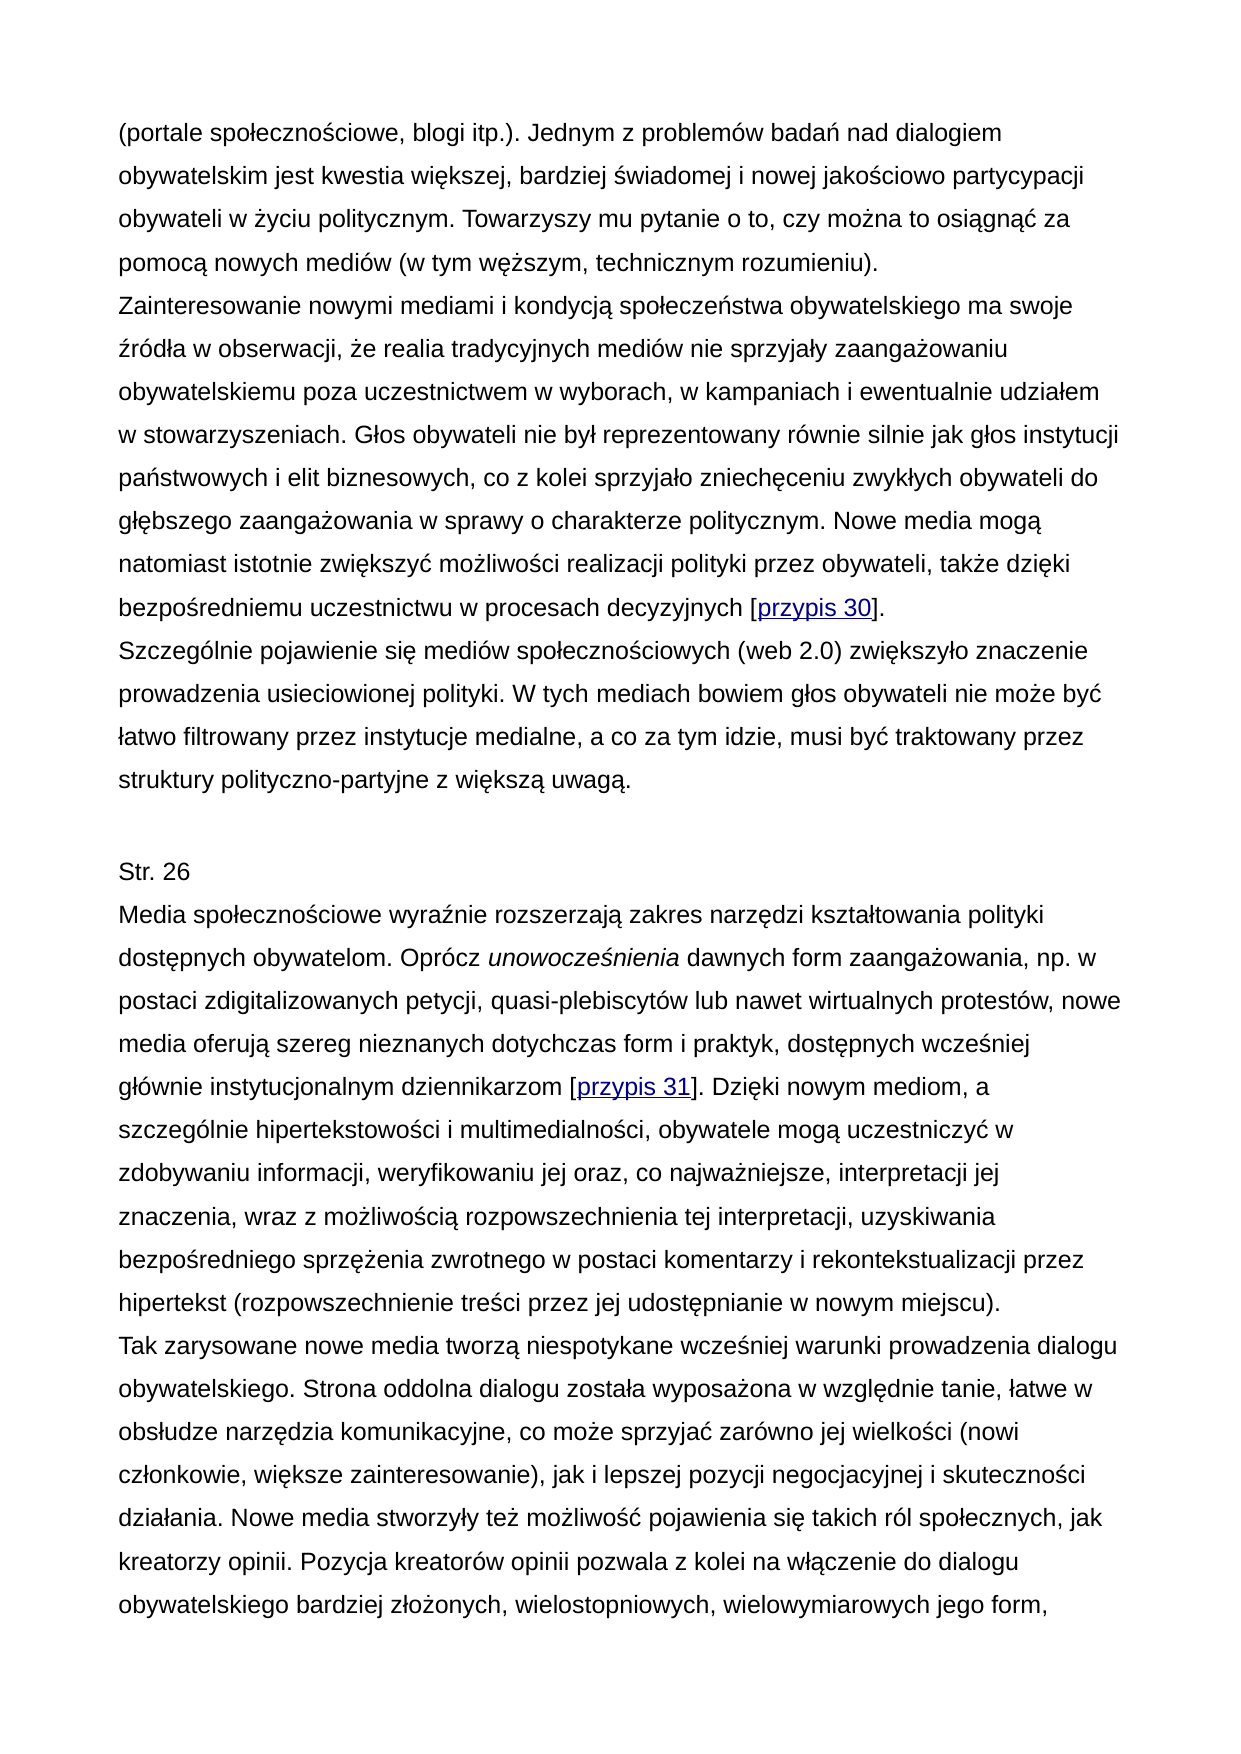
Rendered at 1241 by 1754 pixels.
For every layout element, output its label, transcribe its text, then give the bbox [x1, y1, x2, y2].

text (portale społecznościowe, blogi itp.). Jednym z problemów badań nad dialogiem obywatelskim jest kwestia większej, bardziej świadomej i nowej jakościowo partycypacji obywateli w życiu politycznym. Towarzyszy mu pytanie o to, czy można to osiągnąć za pomocą nowych mediów (w tym węższym, technicznym rozumieniu). [118, 118, 1122, 276]
text Zainteresowanie nowymi mediami i kondycją społeczeństwa obywatelskiego ma swoje źródła w obserwacji, że realia tradycyjnych mediów nie sprzyjały zaangażowaniu obywatelskiemu poza uczestnictwem w wyborach, w kampaniach i ewentualnie udziałem w stowarzyszeniach. Głos obywateli nie był reprezentowany równie silnie jak głos instytucji państwowych i elit biznesowych, co z kolei sprzyjało zniechęceniu zwykłych obywateli do głębszego zaangażowania w sprawy o charakterze politycznym. Nowe media mogą natomiast istotnie zwiększyć możliwości realizacji polityki przez obywateli, także dzięki bezpośredniemu uczestnictwu w procesach decyzyjnych [przypis 30]. [118, 291, 1122, 621]
text Media społecznościowe wyraźnie rozszerzają zakres narzędzi kształtowania polityki dostępnych obywatelom. Oprócz unowocześnienia dawnych form zaangażowania, np. w postaci zdigitalizowanych petycji, quasi-plebiscytów lub nawet wirtualnych protestów, nowe media oferują szereg nieznanych dotychczas form i praktyk, dostępnych wcześniej głównie instytucjonalnym dziennikarzom [przypis 31]. Dzięki nowym mediom, a szczególnie hipertekstowości i multimedialności, obywatele mogą uczestniczyć w zdobywaniu informacji, weryfikowaniu jej oraz, co najważniejsze, interpretacji jej znaczenia, wraz z możliwością rozpowszechnienia tej interpretacji, uzyskiwania bezpośredniego sprzężenia zwrotnego w postaci komentarzy i rekontekstualizacji przez hipertekst (rozpowszechnienie treści przez jej udostępnianie w nowym miejscu). [118, 900, 1122, 1317]
text Szczególnie pojawienie się mediów społecznościowych (web 2.0) zwiększyło znaczenie prowadzenia usieciowionej polityki. W tych mediach bowiem głos obywateli nie może być łatwo filtrowany przez instytucje medialne, a co za tym idzie, musi być traktowany przez struktury polityczno-partyjne z większą uwagą. [118, 636, 1122, 794]
text Tak zarysowane nowe media tworzą niespotykane wcześniej warunki prowadzenia dialogu obywatelskiego. Strona oddolna dialogu została wyposażona w względnie tanie, łatwe w obsłudze narzędzia komunikacyjne, co może sprzyjać zarówno jej wielkości (nowi członkowie, większe zainteresowanie), jak i lepszej pozycji negocjacyjnej i skuteczności działania. Nowe media stworzyły też możliwość pojawienia się takich ról społecznych, jak kreatorzy opinii. Pozycja kreatorów opinii pozwala z kolei na włączenie do dialogu obywatelskiego bardziej złożonych, wielostopniowych, wielowymiarowych jego form, [118, 1331, 1122, 1618]
text Str. 26 [118, 857, 1122, 885]
